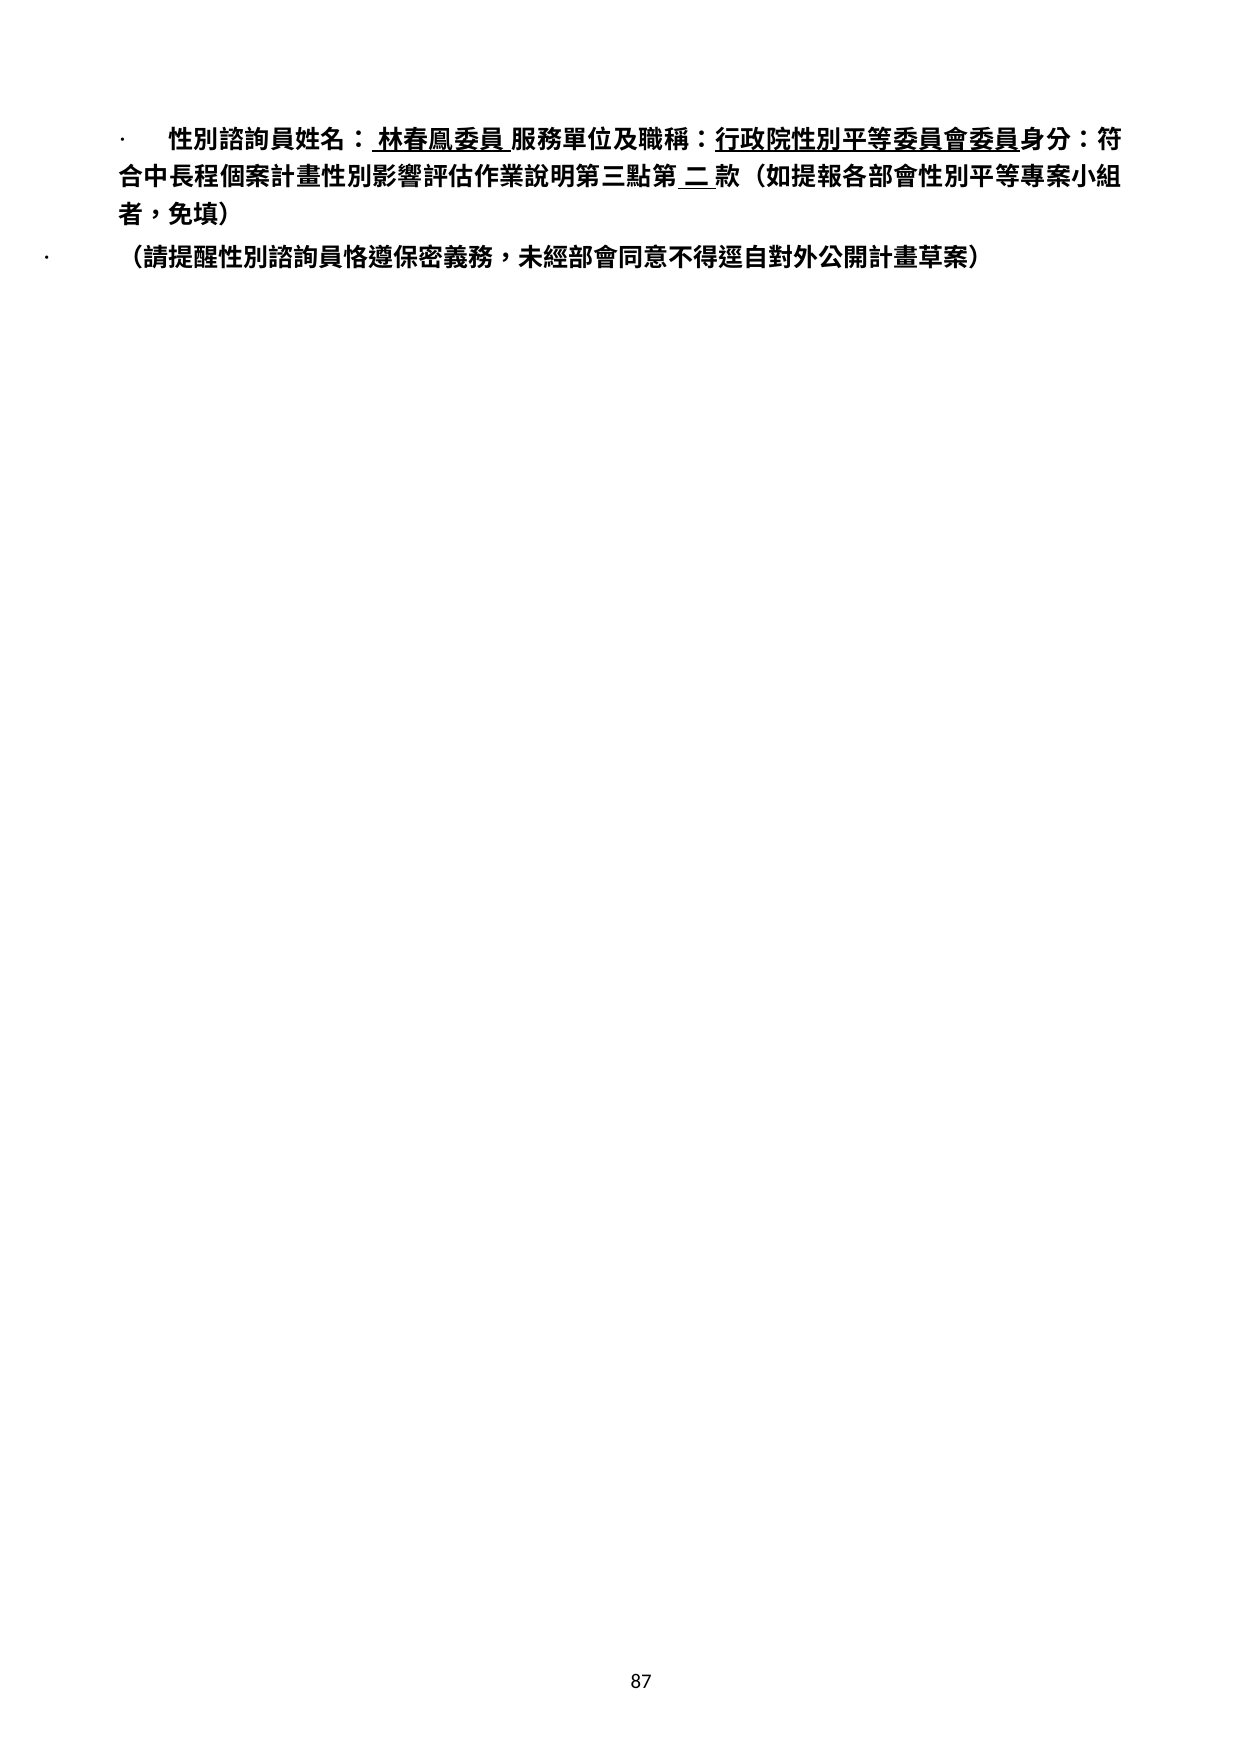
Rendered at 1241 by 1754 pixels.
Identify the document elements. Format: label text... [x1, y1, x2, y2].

list 性別諮詢員姓名： 林春鳯委員 服務單位及職稱：行政院性別平等委員會委員身分：符合中長程個案計畫性別影響評估作業說明第三點第 二 款（如提報各部會性別平等專案小組者，免填） [118, 118, 1122, 231]
list （請提醒性別諮詢員恪遵保密義務，未經部會同意不得逕自對外公開計畫草案） [42, 237, 1122, 274]
